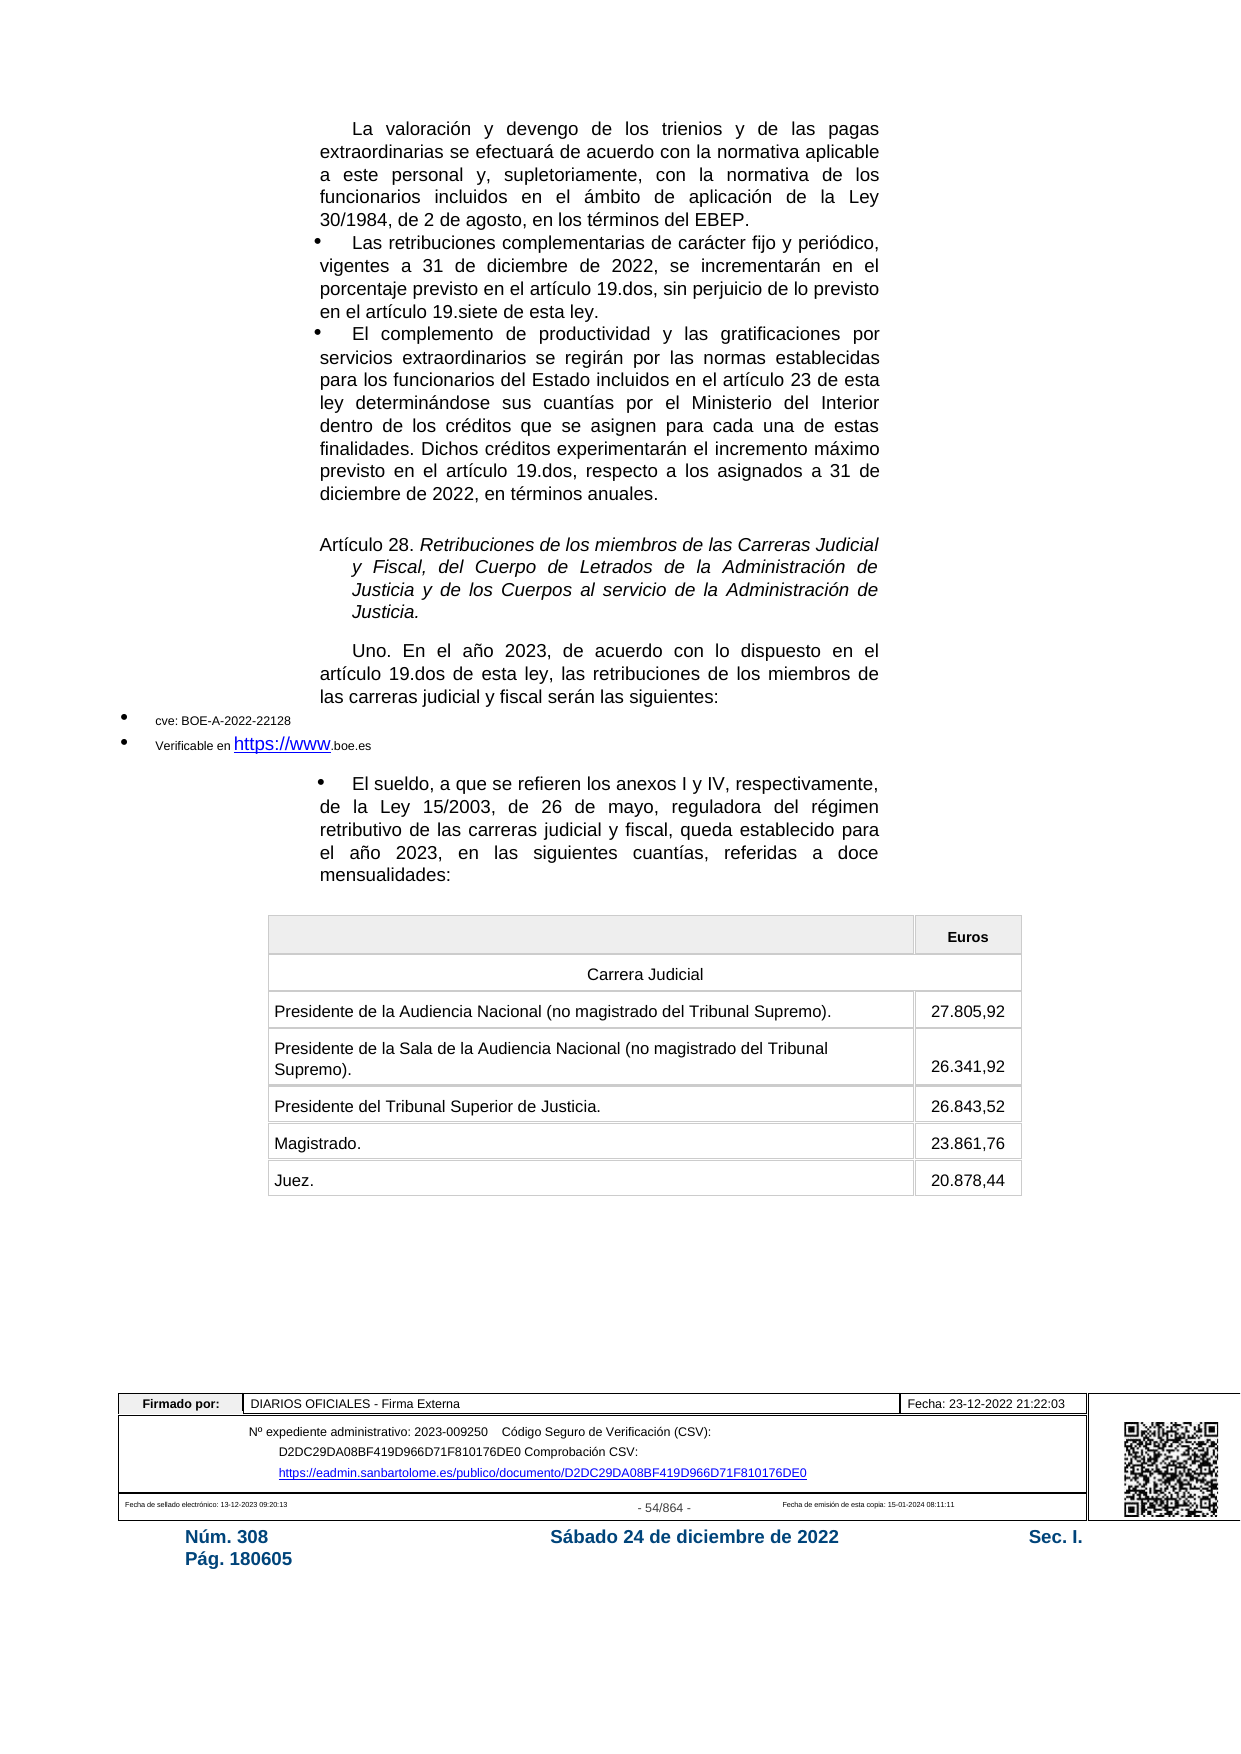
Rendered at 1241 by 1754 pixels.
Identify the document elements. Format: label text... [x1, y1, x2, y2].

table_cell Presidente de la Sala de la Audiencia Nacional (no magistrado del Tribunal Supremo). [269, 1029, 913, 1084]
text Artículo 28. Retribuciones de los miembros de las Carreras Judicial y Fiscal, del Cuerpo de Letrados de la Administración de Justicia y de los Cuerpos al servicio de la Administración de Justicia. [319, 533, 880, 623]
table_cell Presidente del Tribunal Superior de Justicia. [269, 1087, 913, 1121]
table_cell 26.341,92 [916, 1029, 1021, 1084]
table_cell Presidente de la Audiencia Nacional (no magistrado del Tribunal Supremo). [269, 992, 913, 1027]
table_cell 27.805,92 [916, 992, 1021, 1027]
table_cell Fecha de sellado electrónico: 13-12-2023 09:20:13 - 54/864 - Fecha de emisión de esta copia: 15-01-2024 08:11:11 [119, 1494, 1086, 1520]
table_header Euros [916, 916, 1021, 953]
list El complemento de productividad y las gratificaciones por servicios extraordinarios se regirán por las normas establecidas para los funcionarios del Estado incluidos en el artículo 23 de esta ley determinándose sus cuantías por el Ministerio del Interior dentro de los créditos que se asignen para cada una de estas finalidades. Dichos créditos experimentarán el incremento máximo previsto en el artículo 19.dos, respecto a los asignados a 31 de diciembre de 2022, en términos anuales. [281, 323, 880, 504]
table_header Firmado por: [119, 1394, 242, 1411]
list cve: BOE-A-2022-22128 [85, 709, 879, 730]
table_header DIARIOS OFICIALES - Firma Externa [244, 1394, 899, 1413]
table_header [1089, 1394, 1240, 1520]
table_cell Carrera Judicial [269, 955, 1021, 990]
table_cell Magistrado. [269, 1124, 913, 1158]
table_cell 26.843,52 [916, 1087, 1021, 1121]
table_header [269, 916, 913, 953]
list Verificable en https://www.boe.es [85, 733, 879, 755]
table_cell Nº expediente administrativo: 2023-009250 Código Seguro de Verificación (CSV): D2DC29DA08BF419D966D71F810176DE0 Comprobación CSV: https://eadmin.sanbartolome.es/publico/documento/D2DC29DA08BF419D966D71F810176DE0 [119, 1416, 1086, 1492]
list Las retribuciones complementarias de carácter fijo y periódico, vigentes a 31 de diciembre de 2022, se incrementarán en el porcentaje previsto en el artículo 19.dos, sin perjuicio de lo previsto en el artículo 19.siete de esta ley. [281, 231, 879, 322]
table_cell 23.861,76 [916, 1124, 1021, 1158]
list El sueldo, a que se refieren los anexos I y IV, respectivamente, de la Ley 15/2003, de 26 de mayo, reguladora del régimen retributivo de las carreras judicial y fiscal, queda establecido para el año 2023, en las siguientes cuantías, referidas a doce mensualidades: [284, 772, 879, 886]
table_cell 20.878,44 [916, 1161, 1021, 1195]
text Uno. En el año 2023, de acuerdo con lo dispuesto en el artículo 19.dos de esta ley, las retribuciones de los miembros de las carreras judicial y fiscal serán las siguientes: [319, 640, 879, 707]
table_cell Juez. [269, 1161, 913, 1195]
text Núm. 308 Sábado 24 de diciembre de 2022 Sec. I. Pág. 180605 [185, 1526, 1122, 1569]
text La valoración y devengo de los trienios y de las pagas extraordinarias se efectuará de acuerdo con la normativa aplicable a este personal y, supletoriamente, con la normativa de los funcionarios incluidos en el ámbito de aplicación de la Ley 30/1984, de 2 de agosto, en los términos del EBEP. [319, 118, 879, 230]
table_header Fecha: 23-12-2022 21:22:03 [901, 1394, 1086, 1413]
